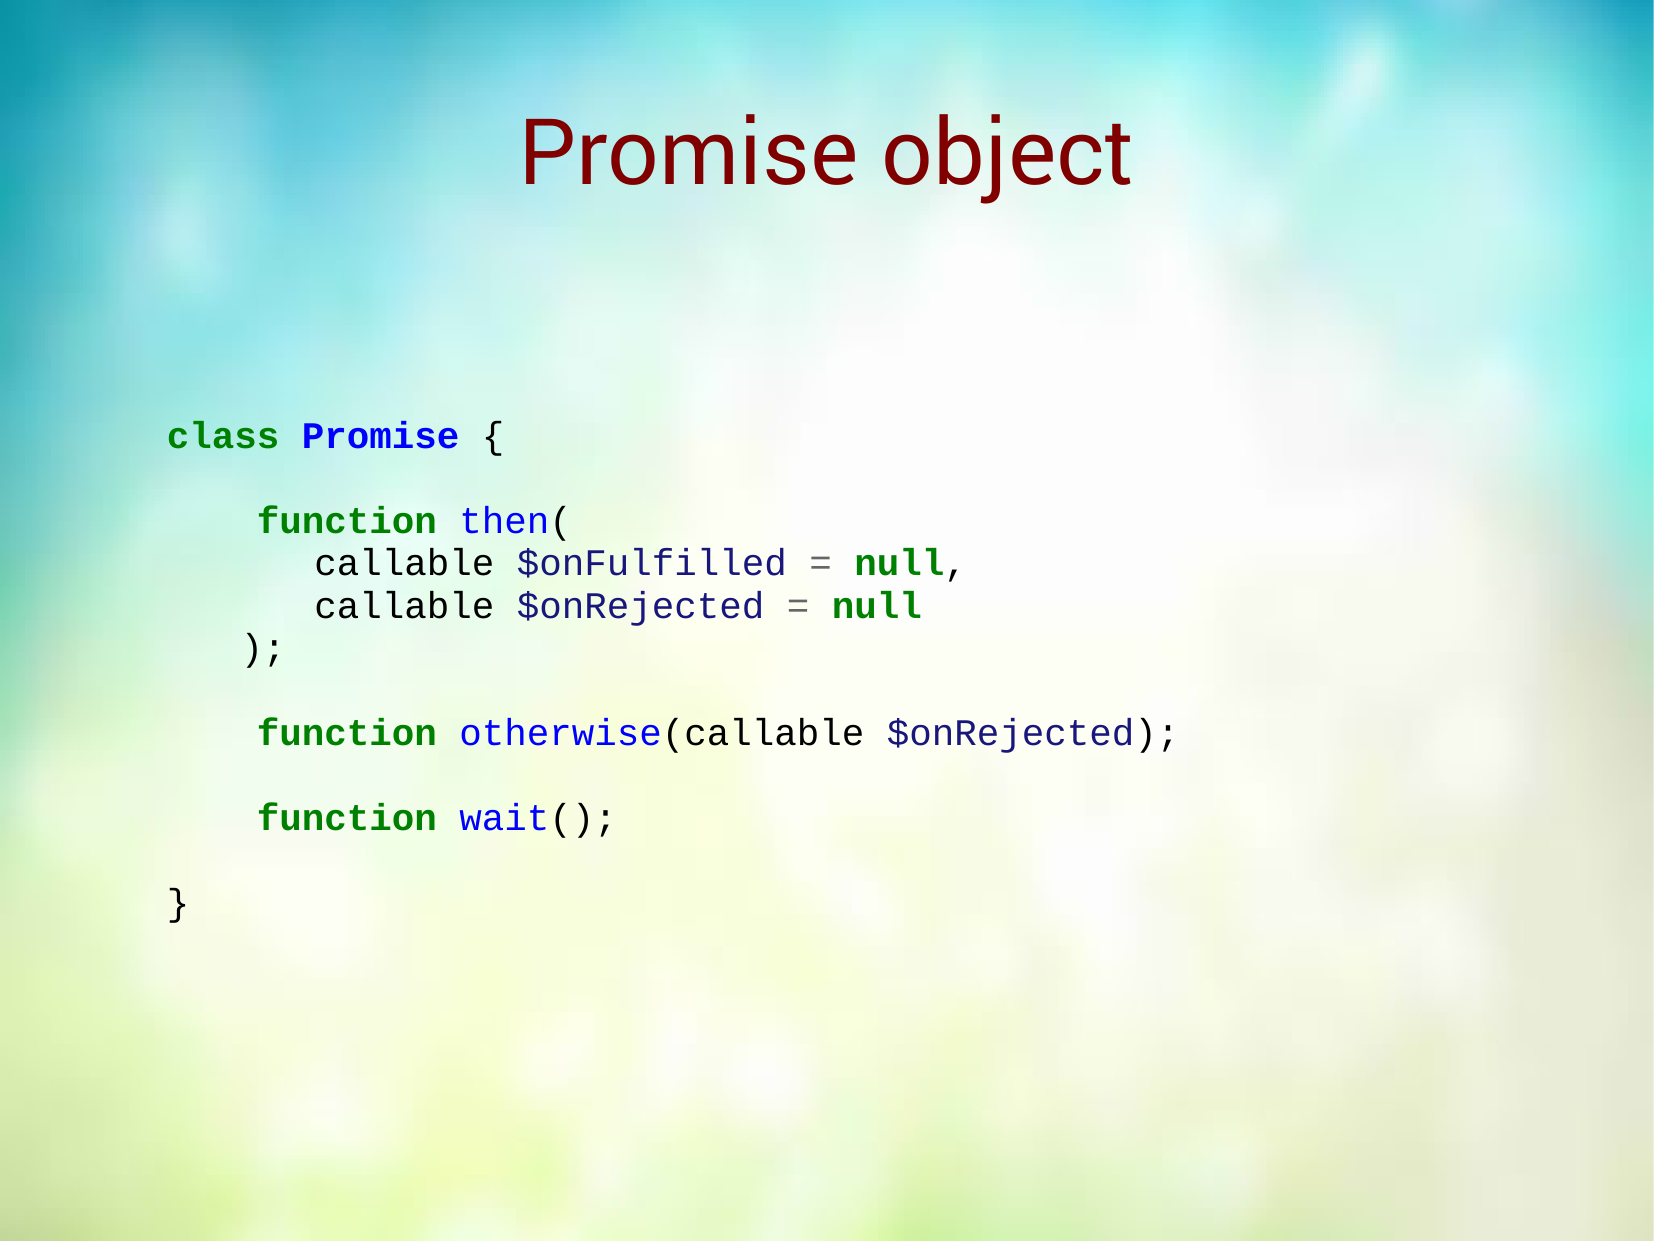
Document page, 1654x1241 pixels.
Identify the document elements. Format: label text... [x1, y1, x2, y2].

title Promise object [82, 49, 1571, 257]
picture [0, 0, 1654, 1241]
text_box class Promise { function then( callable $onFulfilled = null, callable $onRejected = null ); function otherwise(callable $onRejected); function wait(); } [152, 409, 1502, 985]
